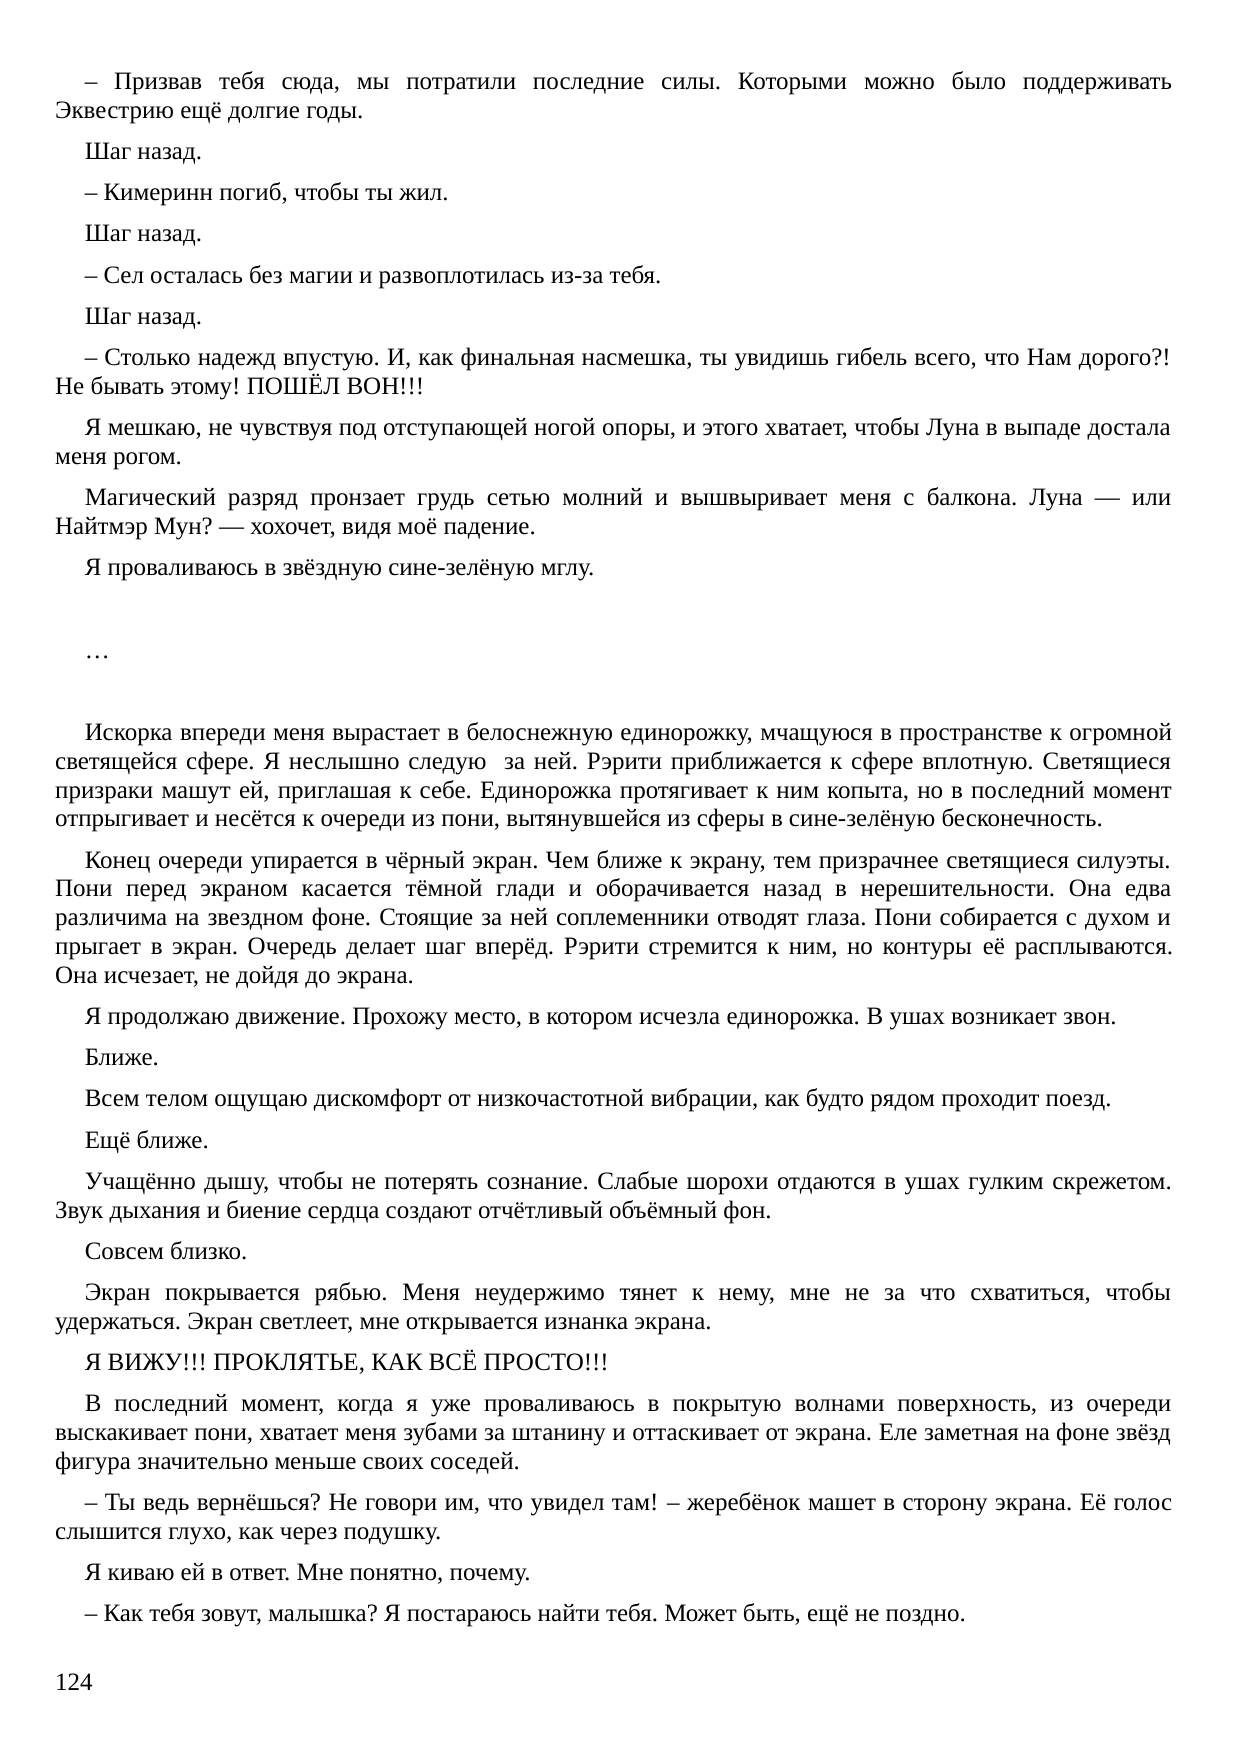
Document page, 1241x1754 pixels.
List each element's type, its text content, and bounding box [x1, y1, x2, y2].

text Ещё ближе. [55, 1125, 1173, 1153]
text Магический разряд пронзает грудь сетью молний и вышвыривает меня с балкона. Луна — или Найтмэр Мун? — хохочет, видя моё падение. [55, 482, 1173, 540]
text Я мешкаю, не чувствуя под отступающей ногой опоры, и этого хватает, чтобы Луна в выпаде достала меня рогом. [55, 412, 1173, 470]
text Шаг назад. [55, 218, 1173, 247]
text – Сел осталась без магии и развоплотилась из-за тебя. [55, 260, 1173, 288]
text Я проваливаюсь в звёздную сине-зелёную мглу. [55, 552, 1173, 581]
text Я ВИЖУ!!! ПРОКЛЯТЬЕ, КАК ВСЁ ПРОСТО!!! [55, 1347, 1173, 1376]
text Искорка впереди меня вырастает в белоснежную единорожку, мчащуюся в пространстве к огромной светящейся сфере. Я неслышно следую за ней. Рэрити приближается к сфере вплотную. Светящиеся призраки машут ей, приглашая к себе. Единорожка протягивает к ним копыта, но в последний момент отпрыгивает и несётся к очереди из пони, вытянувшейся из сферы в сине-зелёную бесконечность. [55, 717, 1173, 832]
text Я продолжаю движение. Прохожу место, в котором исчезла единорожка. В ушах возникает звон. [55, 1001, 1173, 1030]
text Я киваю ей в ответ. Мне понятно, почему. [55, 1557, 1173, 1586]
text Шаг назад. [55, 136, 1173, 165]
text Совсем близко. [55, 1236, 1173, 1265]
text Ближе. [55, 1042, 1173, 1071]
text – Ты ведь вернёшься? Не говори им, что увидел там! – жеребёнок машет в сторону экрана. Её голос слышится глухо, как через подушку. [55, 1487, 1173, 1545]
text Экран покрывается рябью. Меня неудержимо тянет к нему, мне не за что схватиться, чтобы удержаться. Экран светлеет, мне открывается изнанка экрана. [55, 1277, 1173, 1335]
text Конец очереди упирается в чёрный экран. Чем ближе к экрану, тем призрачнее светящиеся силуэты. Пони перед экраном касается тёмной глади и оборачивается назад в нерешительности. Она едва различима на звездном фоне. Стоящие за ней соплеменники отводят глаза. Пони собирается с духом и прыгает в экран. Очередь делает шаг вперёд. Рэрити стремится к ним, но контуры её расплываются. Она исчезает, не дойдя до экрана. [55, 845, 1173, 988]
text Шаг назад. [55, 301, 1173, 330]
text – Призвав тебя сюда, мы потратили последние силы. Которыми можно было поддерживать Эквестрию ещё долгие годы. [55, 66, 1173, 123]
text – Столько надежд впустую. И, как финальная насмешка, ты увидишь гибель всего, что Нам дорого?! Не бывать этому! ПОШЁЛ ВОН!!! [55, 342, 1173, 400]
text – Как тебя зовут, малышка? Я постараюсь найти тебя. Может быть, ещё не поздно. [55, 1598, 1173, 1627]
text – Кимеринн погиб, чтобы ты жил. [55, 177, 1173, 206]
text … [55, 635, 1173, 663]
text Всем телом ощущаю дискомфорт от низкочастотной вибрации, как будто рядом проходит поезд. [55, 1083, 1173, 1112]
text Учащённо дышу, чтобы не потерять сознание. Слабые шорохи отдаются в ушах гулким скрежетом. Звук дыхания и биение сердца создают отчётливый объёмный фон. [55, 1166, 1173, 1223]
text В последний момент, когда я уже проваливаюсь в покрытую волнами поверхность, из очереди выскакивает пони, хватает меня зубами за штанину и оттаскивает от экрана. Еле заметная на фоне звёзд фигура значительно меньше своих соседей. [55, 1388, 1173, 1475]
